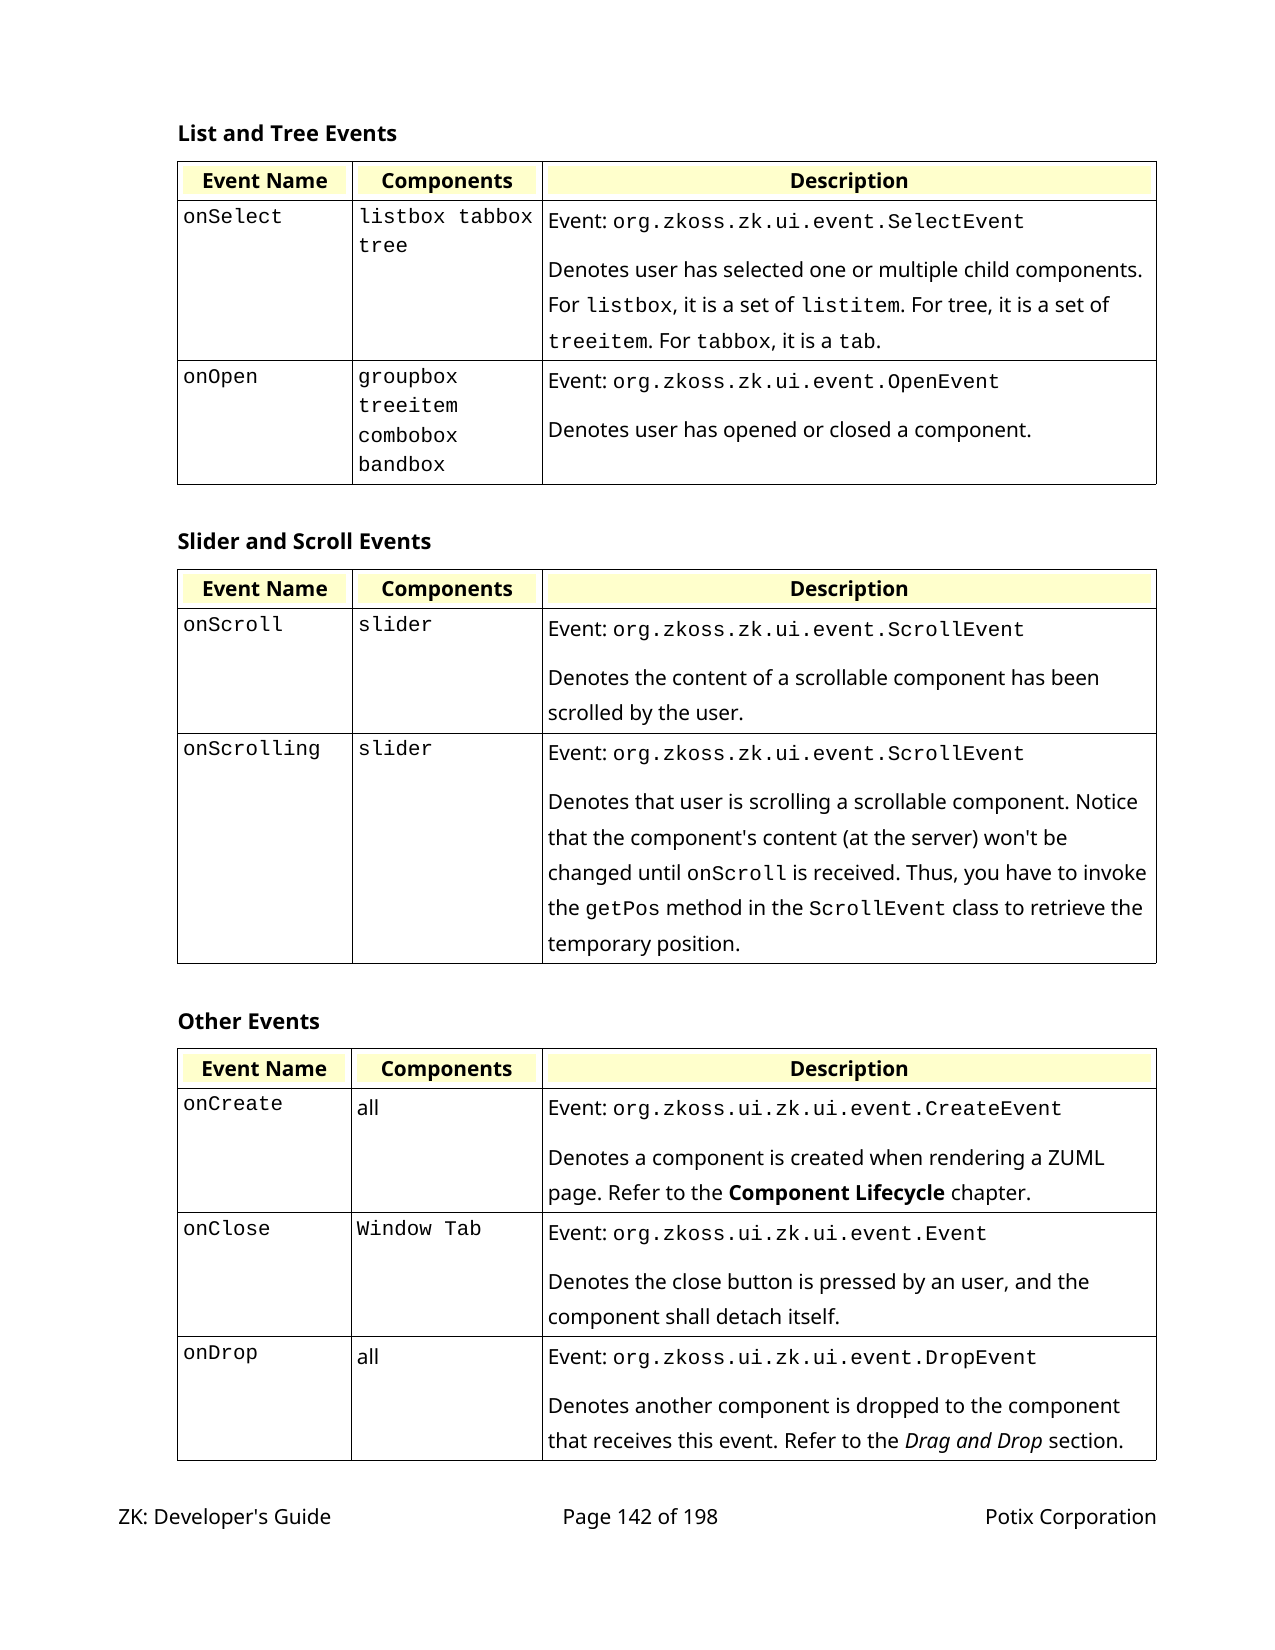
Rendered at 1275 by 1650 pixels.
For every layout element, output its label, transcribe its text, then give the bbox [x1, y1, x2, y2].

subtitle Other Events [177, 1006, 1157, 1036]
table_cell onScrolling [178, 734, 352, 963]
table_header Description [543, 1049, 1156, 1088]
table_cell slider [353, 609, 542, 733]
table_cell Event: org.zkoss.zk.ui.event.ScrollEvent Denotes that user is scrolling a scrollable component. Notice that the component's content (at the server) won't be changed until onScroll is received. Thus, you have to invoke the getPos method in the ScrollEvent class to retrieve the temporary position. [543, 734, 1156, 963]
table_cell Event: org.zkoss.zk.ui.event.ScrollEvent Denotes the content of a scrollable component has been scrolled by the user. [543, 609, 1156, 733]
table_cell Event: org.zkoss.zk.ui.event.OpenEvent Denotes user has opened or closed a component. [543, 361, 1156, 484]
table_cell Event: org.zkoss.ui.zk.ui.event.Event Denotes the close button is pressed by an user, and the component shall detach itself. [543, 1213, 1156, 1336]
table_header Event Name [178, 1049, 351, 1088]
table_header Description [543, 570, 1156, 608]
table_cell onSelect [178, 201, 352, 360]
subtitle List and Tree Events [177, 118, 1157, 148]
subtitle Slider and Scroll Events [177, 526, 1157, 556]
table_cell onClose [178, 1213, 351, 1336]
table_header Event Name [178, 162, 352, 200]
table_cell listbox tabbox tree [353, 201, 542, 360]
table_cell onScroll [178, 609, 352, 733]
table_header Components [353, 570, 542, 608]
table_cell onOpen [178, 361, 352, 484]
table_header Description [543, 162, 1156, 200]
table_cell onDrop [178, 1337, 351, 1460]
table_cell slider [353, 734, 542, 963]
table_cell Window Tab [352, 1213, 542, 1336]
table_cell onCreate [178, 1089, 351, 1212]
table_cell Event: org.zkoss.zk.ui.event.SelectEvent Denotes user has selected one or multiple child components. For listbox, it is a set of listitem. For tree, it is a set of treeitem. For tabbox, it is a tab. [543, 201, 1156, 360]
table_cell Event: org.zkoss.ui.zk.ui.event.DropEvent Denotes another component is dropped to the component that receives this event. Refer to the Drag and Drop section. [543, 1337, 1156, 1460]
table_cell groupbox treeitem combobox bandbox [353, 361, 542, 484]
table_cell all [352, 1089, 542, 1212]
table_header Components [353, 162, 542, 200]
table_cell all [352, 1337, 542, 1460]
table_header Components [352, 1049, 542, 1088]
table_cell Event: org.zkoss.ui.zk.ui.event.CreateEvent Denotes a component is created when rendering a ZUML page. Refer to the Component Lifecycle chapter. [543, 1089, 1156, 1212]
table_header Event Name [178, 570, 352, 608]
